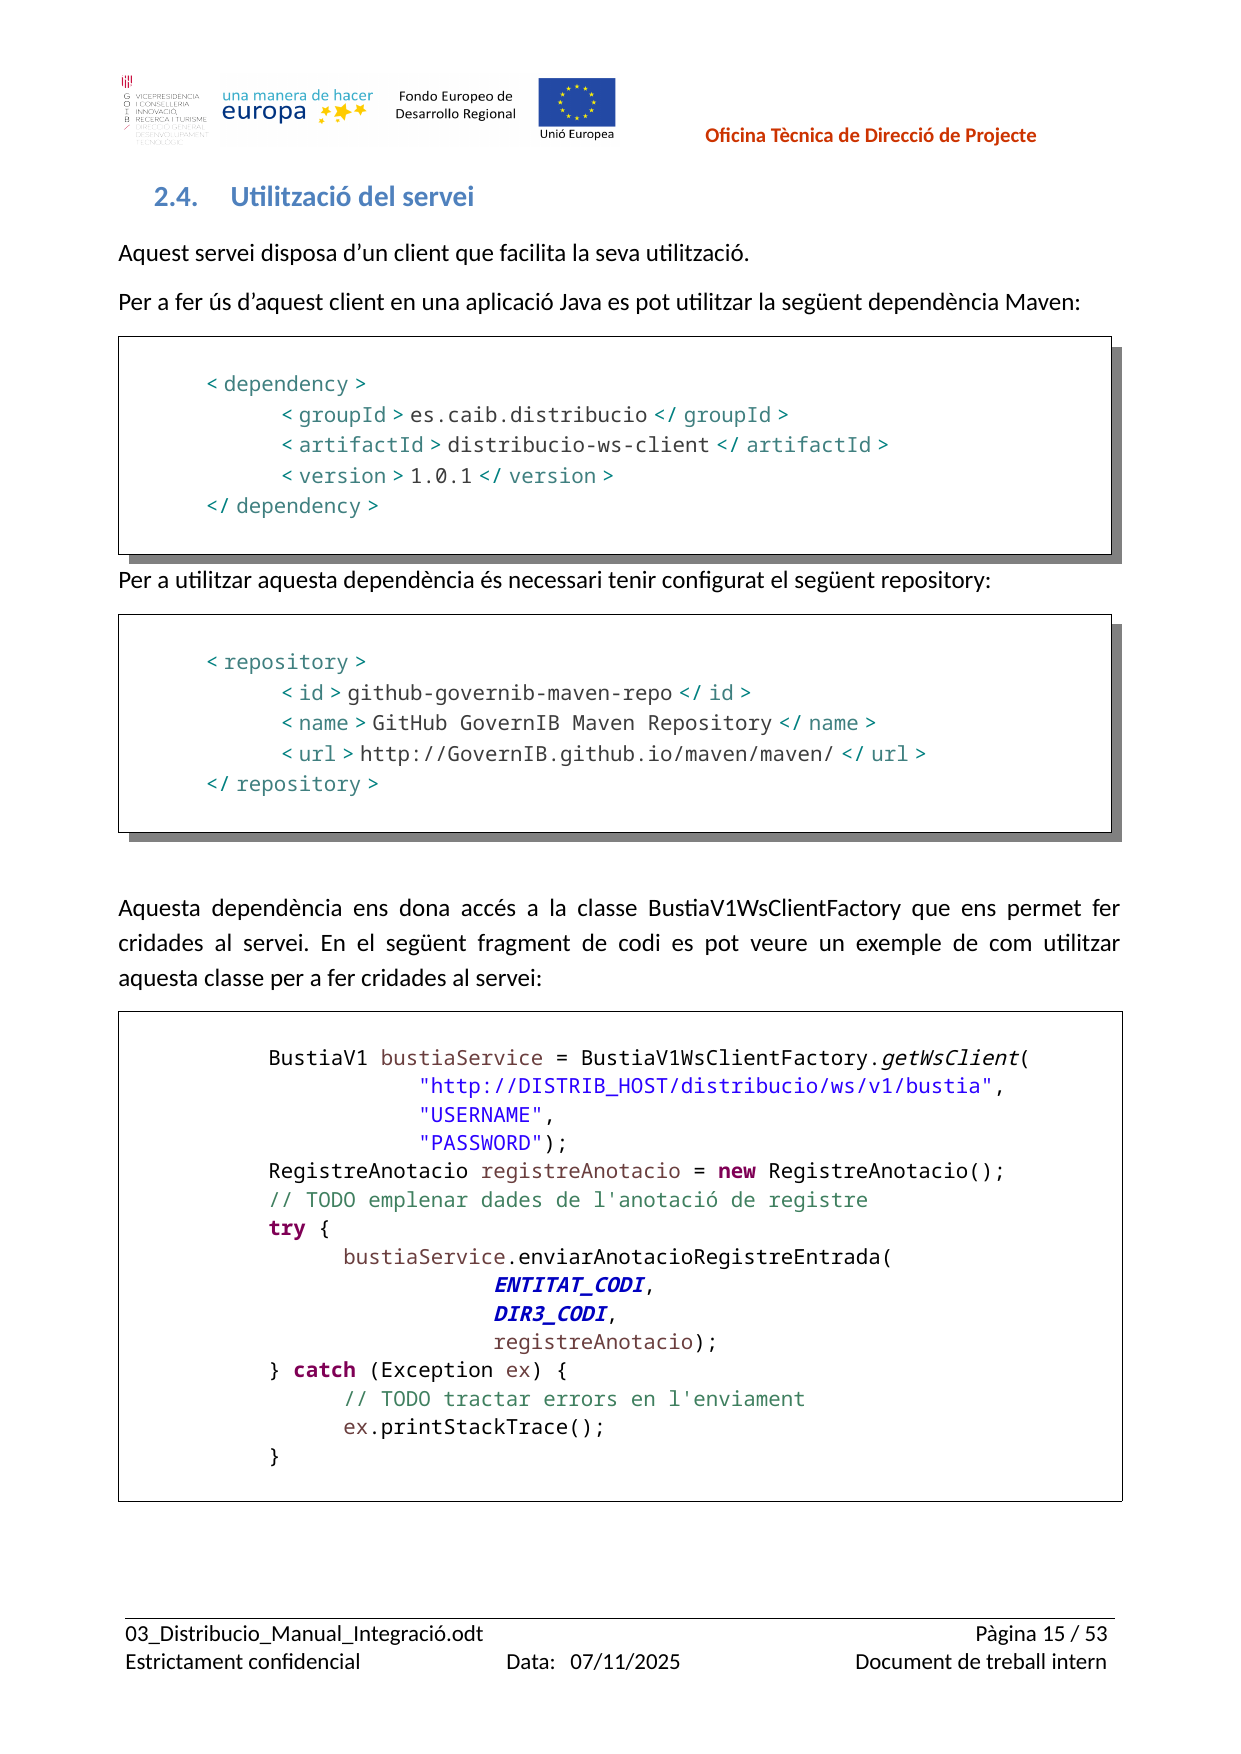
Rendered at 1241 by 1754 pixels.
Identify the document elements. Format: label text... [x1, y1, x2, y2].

picture [118, 73, 213, 147]
text } [119, 1438, 1122, 1469]
text DIR3_CODI, [119, 1296, 1122, 1324]
text Aquest servei disposa d’un client que facilita la seva utilització. [118, 237, 1122, 267]
text registreAnotacio); [119, 1324, 1122, 1353]
text } catch (Exception ex) { [119, 1353, 1122, 1381]
text try { [119, 1210, 1122, 1239]
text "http://DISTRIB_HOST/distribucio/ws/v1/bustia", [119, 1068, 1122, 1097]
subtitle Utilització del servei [153, 178, 1122, 213]
text < url > http://GovernIB.github.io/maven/maven/ </ url > [119, 734, 1111, 764]
text Per a fer ús d’aquest client en una aplicació Java es pot utilitzar la següent dependència Maven: [118, 287, 1122, 317]
text < id > github-governib-maven-repo </ id > [119, 673, 1111, 703]
text < dependency > [119, 364, 1111, 395]
text < repository > [119, 642, 1111, 673]
text BustiaV1 bustiaService = BustiaV1WsClientFactory.getWsClient( [119, 1040, 1122, 1068]
text "USERNAME", [119, 1097, 1122, 1125]
text </ repository > [119, 764, 1111, 798]
text < groupId > es.caib.distribucio </ groupId > [119, 395, 1111, 426]
text < artifactId > distribucio-ws-client </ artifactId > [119, 426, 1111, 456]
text RegistreAnotacio registreAnotacio = new RegistreAnotacio(); [119, 1153, 1122, 1182]
text </ dependency > [119, 487, 1111, 520]
text < version > 1.0.1 </ version > [119, 456, 1111, 487]
text ENTITAT_CODI, [119, 1267, 1122, 1296]
text ex.printStackTrace(); [119, 1409, 1122, 1438]
text Per a utilitzar aquesta dependència és necessari tenir configurat el següent repository: [118, 564, 1122, 595]
text // TODO tractar errors en l'enviament [119, 1381, 1122, 1409]
text "PASSWORD"); [119, 1125, 1122, 1153]
text // TODO emplenar dades de l'anotació de registre [119, 1182, 1122, 1210]
picture [219, 73, 621, 147]
text bustiaService.enviarAnotacioRegistreEntrada( [119, 1239, 1122, 1267]
text Aquesta dependència ens dona accés a la classe BustiaV1WsClientFactory que ens permet fer cridades al servei. En el següent fragment de codi es pot veure un exemple de com utilitzar aquesta classe per a fer cridades al servei: [118, 892, 1122, 992]
text < name > GitHub GovernIB Maven Repository </ name > [119, 703, 1111, 734]
